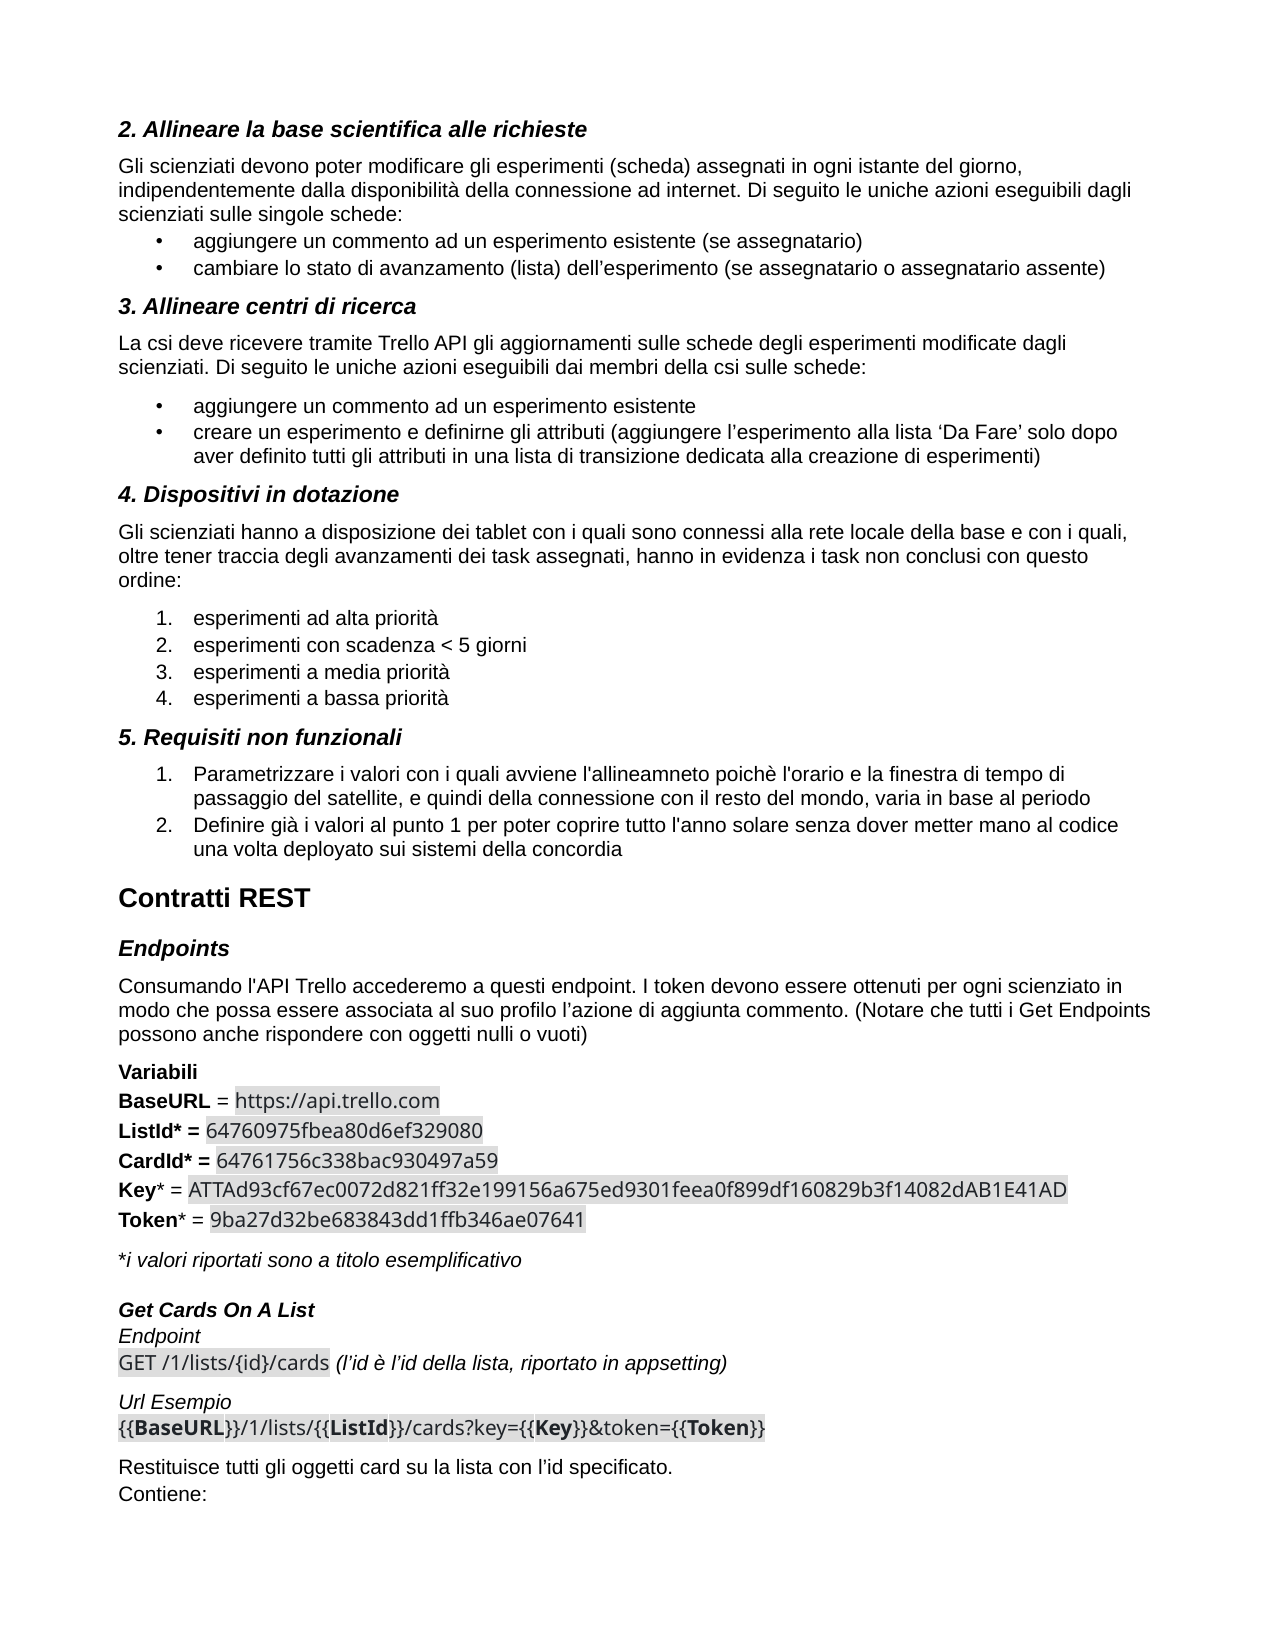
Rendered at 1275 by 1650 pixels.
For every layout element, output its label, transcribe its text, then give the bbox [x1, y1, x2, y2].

text Contiene: [118, 1482, 1157, 1506]
text Gli scienziati hanno a disposizione dei tablet con i quali sono connessi alla rete locale della base e con i quali, oltre tener traccia degli avanzamenti dei task assegnati, hanno in evidenza i task non conclusi con questo ordine: [118, 520, 1157, 592]
subtitle Endpoints [118, 937, 1157, 961]
text CardId* = 64761756c338bac930497a59 [118, 1146, 1157, 1173]
list esperimenti con scadenza < 5 giorni [156, 633, 1157, 657]
text Variabili [118, 1060, 1157, 1084]
subtitle 3. Allineare centri di ricerca [118, 295, 1157, 319]
list creare un esperimento e definirne gli attributi (aggiungere l’esperimento alla lista ‘Da Fare’ solo dopo aver definito tutti gli attributi in una lista di transizione dedicata alla creazione di esperimenti) [156, 421, 1157, 468]
list cambiare lo stato di avanzamento (lista) dell’esperimento (se assegnatario o assegnatario assente) [156, 256, 1157, 280]
text La csi deve ricevere tramite Trello API gli aggiornamenti sulle schede degli esperimenti modificate dagli scienziati. Di seguito le uniche azioni eseguibili dai membri della csi sulle schede: [118, 331, 1157, 379]
text Consumando l'API Trello accederemo a questi endpoint. I token devono essere ottenuti per ogni scienziato in modo che possa essere associata al suo profilo l’azione di aggiunta commento. (Notare che tutti i Get Endpoints possono anche rispondere con oggetti nulli o vuoti) [118, 974, 1157, 1046]
list Parametrizzare i valori con i quali avviene l'allineamneto poichè l'orario e la finestra di tempo di passaggio del satellite, e quindi della connessione con il resto del mondo, varia in base al periodo [156, 762, 1157, 810]
text Restituisce tutti gli oggetti card su la lista con l’id specificato. [118, 1455, 1157, 1479]
list esperimenti ad alta priorità [156, 607, 1157, 631]
text BaseURL = https://api.trello.com [118, 1087, 1157, 1114]
subtitle 2. Allineare la base scientifica alle richieste [118, 118, 1157, 142]
list aggiungere un commento ad un esperimento esistente (se assegnatario) [156, 229, 1157, 253]
text ListId* = 64760975fbea80d6ef329080 [118, 1117, 1157, 1144]
text Url Esempio [118, 1390, 1157, 1414]
text Token* = 9ba27d32be683843dd1ffb346ae07641 [118, 1206, 1157, 1233]
text {{BaseURL}}/1/lists/{{ListId}}/cards?key={{Key}}&token={{Token}} [118, 1417, 1157, 1441]
subtitle 5. Requisiti non funzionali [118, 726, 1157, 750]
list aggiungere un commento ad un esperimento esistente [156, 394, 1157, 418]
text Get Cards On A List [118, 1298, 1157, 1322]
text *i valori riportati sono a titolo esemplificativo [118, 1250, 1157, 1271]
text Gli scienziati devono poter modificare gli esperimenti (scheda) assegnati in ogni istante del giorno, indipendentemente dalla disponibilità della connessione ad internet. Di seguito le uniche azioni eseguibili dagli scienziati sulle singole schede: [118, 154, 1157, 226]
text Key* = ATTAd93cf67ec0072d821ff32e199156a675ed9301feea0f899df160829b3f14082dAB1E41AD [118, 1176, 1157, 1203]
text Endpoint [118, 1325, 1157, 1349]
subtitle Contratti REST [118, 888, 1157, 912]
text GET /1/lists/{id}/cards (l’id è l’id della lista, riportato in appsetting) [118, 1351, 1157, 1375]
list esperimenti a bassa priorità [156, 687, 1157, 711]
list Definire già i valori al punto 1 per poter coprire tutto l'anno solare senza dover metter mano al codice una volta deployato sui sistemi della concordia [156, 813, 1157, 861]
list esperimenti a media priorità [156, 660, 1157, 684]
subtitle 4. Dispositivi in dotazione [118, 484, 1157, 508]
